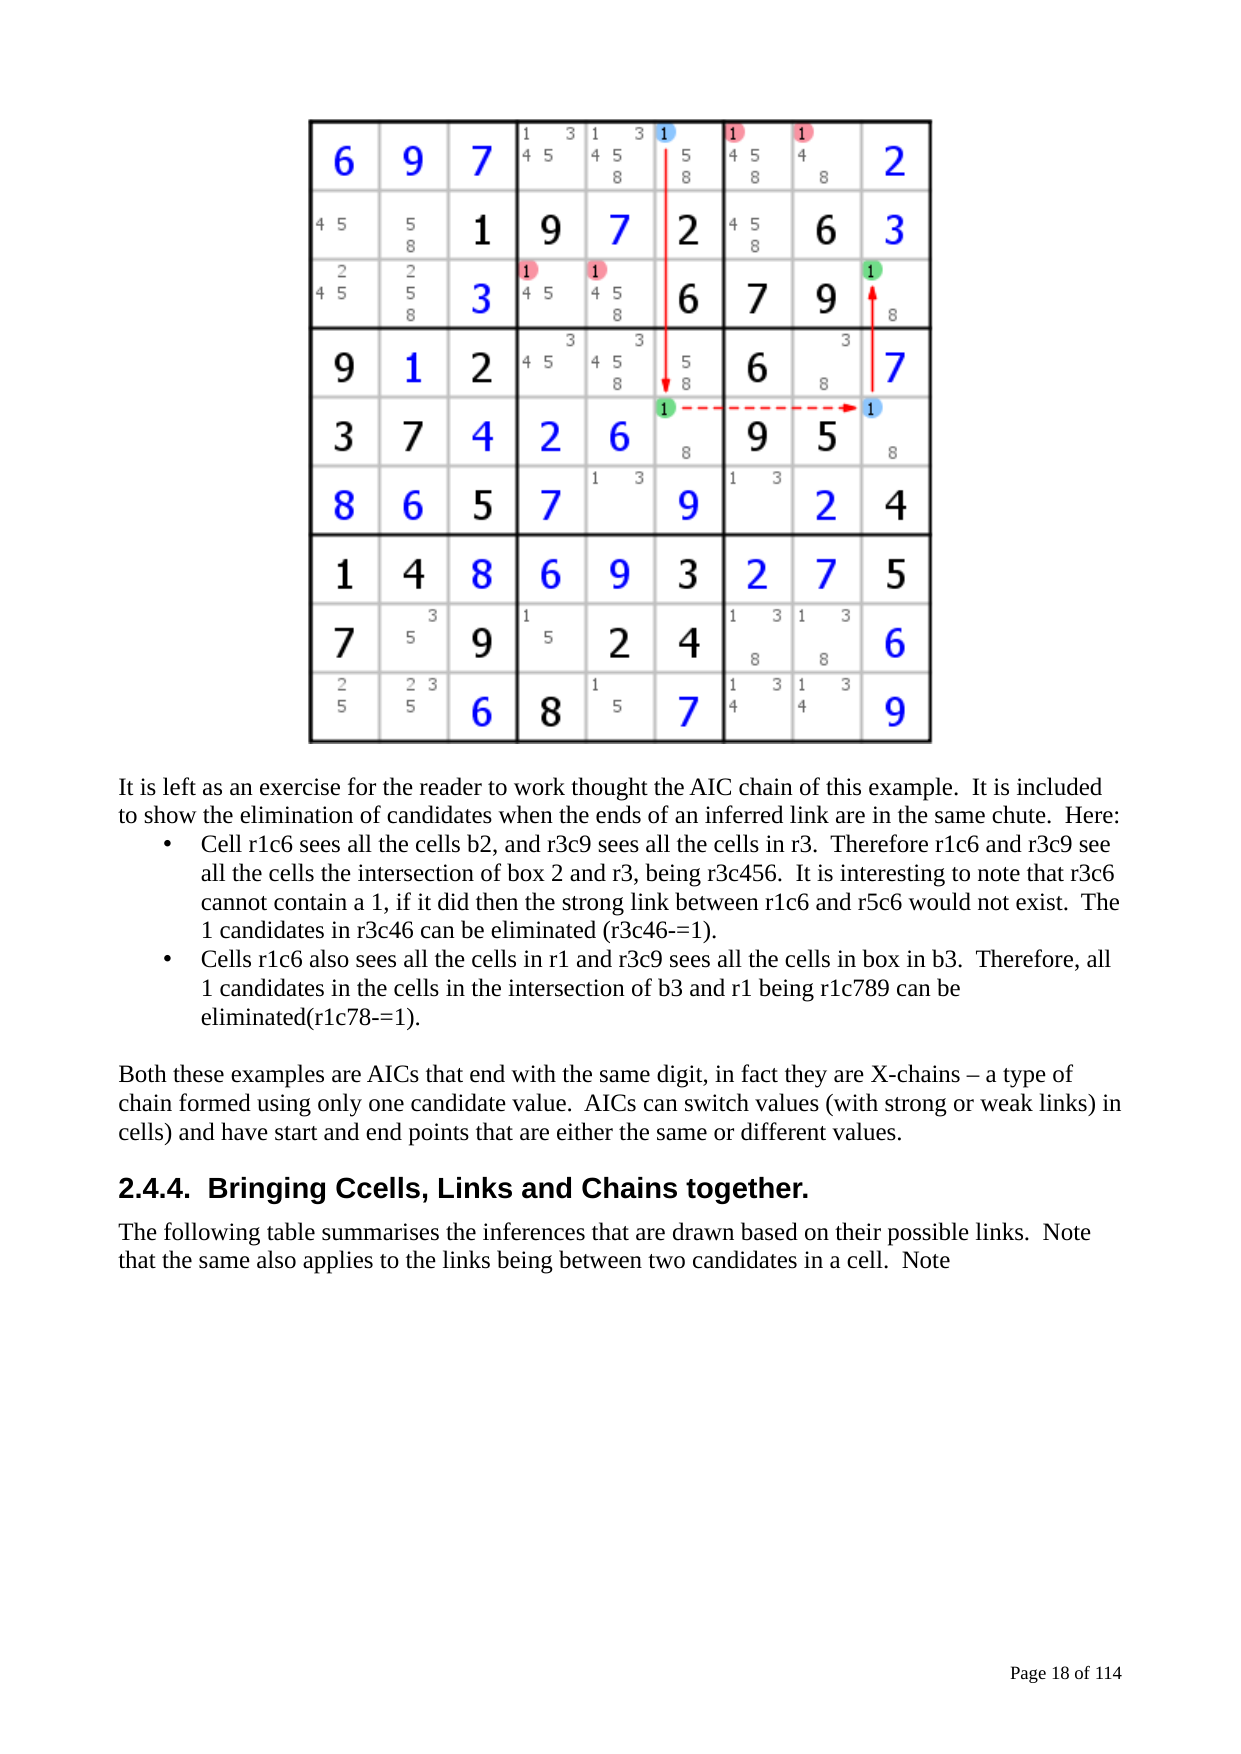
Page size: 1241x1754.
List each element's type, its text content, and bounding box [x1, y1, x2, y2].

list Cell r1c6 sees all the cells b2, and r3c9 sees all the cells in r3. Therefore r1c6 and r3c9 see all the cells the intersection of box 2 and r3, being r3c456. It is interesting to note that r3c6 cannot contain a 1, if it did then the strong link between r1c6 and r5c6 would not exist. The 1 candidates in r3c46 can be eliminated (r3c46-=1). [163, 829, 1122, 944]
picture [307, 118, 933, 744]
list Cells r1c6 also sees all the cells in r1 and r3c9 sees all the cells in box in b3. Therefore, all 1 candidates in the cells in the intersection of b3 and r1 being r1c789 can be eliminated(r1c78-=1). [163, 944, 1122, 1031]
subtitle Bringing Ccells, Links and Chains together. [118, 1171, 1122, 1204]
text The following table summarises the inferences that are drawn based on their possible links. Note that the same also applies to the links being between two candidates in a cell. Note [118, 1217, 1122, 1274]
text It is left as an exercise for the reader to work thought the AIC chain of this example. It is included to show the elimination of candidates when the ends of an inferred link are in the same chute. Here: [118, 772, 1122, 829]
text Both these examples are AICs that end with the same digit, in fact they are X-chains – a type of chain formed using only one candidate value. AICs can switch values (with strong or weak links) in cells) and have start and end points that are either the same or different values. [118, 1059, 1122, 1146]
